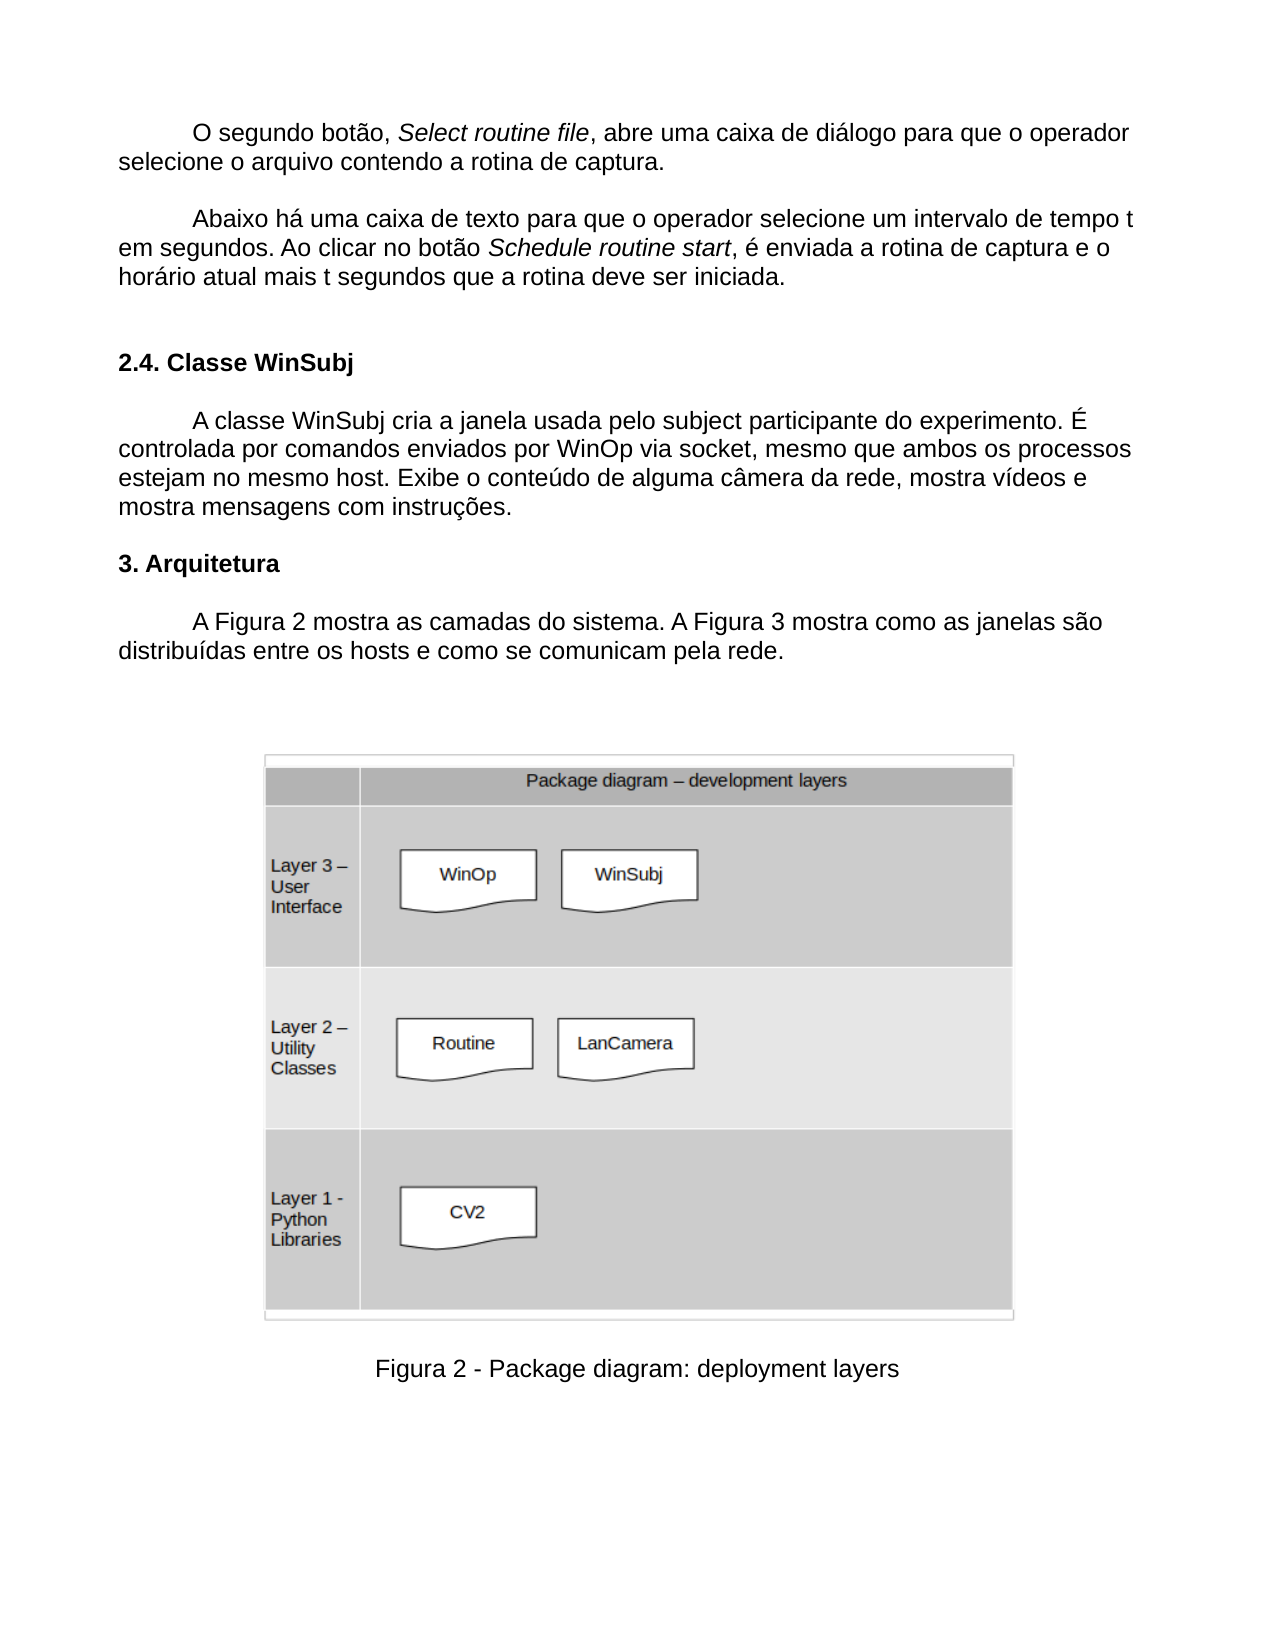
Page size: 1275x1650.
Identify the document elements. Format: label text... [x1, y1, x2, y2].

text O segundo botão, Select routine file, abre uma caixa de diálogo para que o operador selecione o arquivo contendo a rotina de captura. [118, 118, 1157, 176]
text A classe WinSubj cria a janela usada pelo subject participante do experimento. É controlada por comandos enviados por WinOp via socket, mesmo que ambos os processos estejam no mesmo host. Exibe o conteúdo de alguma câmera da rede, mostra vídeos e mostra mensagens com instruções. [118, 406, 1157, 521]
text Abaixo há uma caixa de texto para que o operador selecione um intervalo de tempo t em segundos. Ao clicar no botão Schedule routine start, é enviada a rotina de captura e o horário atual mais t segundos que a rotina deve ser iniciada. [118, 204, 1157, 291]
text 2.4. Classe WinSubj [118, 348, 1157, 377]
text 3. Arquitetura [118, 549, 1157, 578]
text A Figura 2 mostra as camadas do sistema. A Figura 3 mostra como as janelas são distribuídas entre os hosts e como se comunicam pela rede. [118, 607, 1157, 664]
text Figura 2 - Package diagram: deployment layers [118, 1354, 1157, 1383]
picture [257, 748, 1023, 1331]
